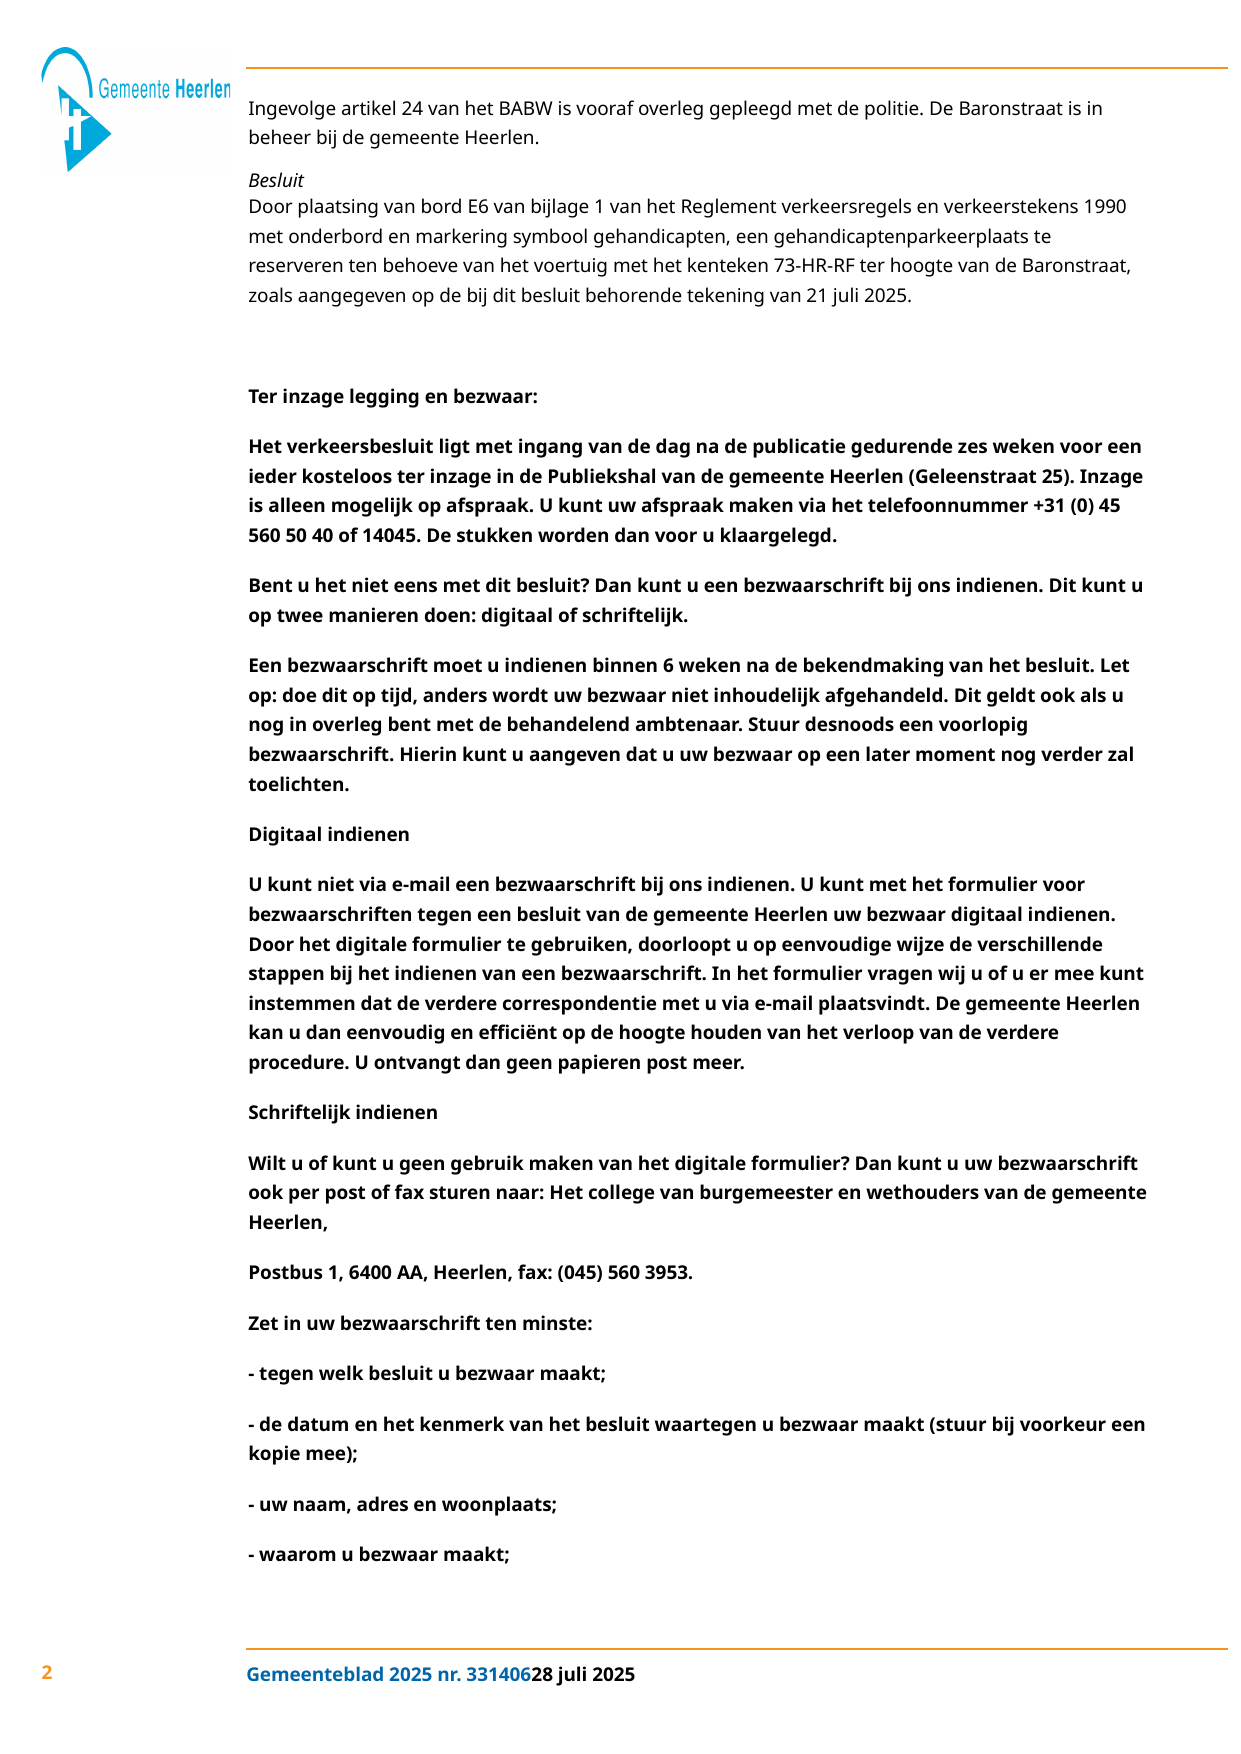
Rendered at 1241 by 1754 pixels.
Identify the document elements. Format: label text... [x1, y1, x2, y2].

text - uw naam, adres en woonplaats; [248, 1491, 1152, 1516]
text Het verkeersbesluit ligt met ingang van de dag na de publicatie gedurende zes weken voor een ieder kosteloos ter inzage in de Publiekshal van de gemeente Heerlen (Geleenstraat 25). Inzage is alleen mogelijk op afspraak. U kunt uw afspraak maken via het telefoonnummer +31 (0) 45 560 50 40 of 14045. De stukken worden dan voor u klaargelegd. [248, 433, 1152, 548]
text - de datum en het kenmerk van het besluit waartegen u bezwaar maakt (stuur bij voorkeur een kopie mee); [248, 1411, 1152, 1466]
picture [41, 47, 59, 70]
text Postbus 1, 6400 AA, Heerlen, fax: (045) 560 3953. [248, 1259, 1152, 1285]
text Bent u het niet eens met dit besluit? Dan kunt u een bezwaarschrift bij ons indienen. Dit kunt u op twee manieren doen: digitaal of schriftelijk. [248, 572, 1152, 628]
text Zet in uw bezwaarschrift ten minste: [248, 1310, 1152, 1336]
text Besluit [248, 167, 1152, 193]
text Een bezwaarschrift moet u indienen binnen 6 weken na de bekendmaking van het besluit. Let op: doe dit op tijd, anders wordt uw bezwaar niet inhoudelijk afgehandeld. Dit geldt ook als u nog in overleg bent met de behandelend ambtenaar. Stuur desnoods een voorlopig bezwaarschrift. Hierin kunt u aangeven dat u uw bezwaar op een later moment nog verder zal toelichten. [248, 652, 1152, 796]
text - tegen welk besluit u bezwaar maakt; [248, 1360, 1152, 1386]
text Wilt u of kunt u geen gebruik maken van het digitale formulier? Dan kunt u uw bezwaarschrift ook per post of fax sturen naar: Het college van burgemeester en wethouders van de gemeente Heerlen, [248, 1150, 1152, 1235]
text Ingevolge artikel 24 van het BABW is vooraf overleg gepleegd met de politie. De Baronstraat is in beheer bij de gemeente Heerlen. [248, 95, 1152, 150]
text Door plaatsing van bord E6 van bijlage 1 van het Reglement verkeersregels en verkeerstekens 1990 met onderbord en markering symbool gehandicapten, een gehandicaptenparkeerplaats te reserveren ten behoeve van het voertuig met het kenteken 73-HR-RF ter hoogte van de Baronstraat, zoals aangegeven op de bij dit besluit behorende tekening van 21 juli 2025. [248, 193, 1152, 308]
picture [41, 47, 231, 172]
text U kunt niet via e-mail een bezwaarschrift bij ons indienen. U kunt met het formulier voor bezwaarschriften tegen een besluit van de gemeente Heerlen uw bezwaar digitaal indienen. Door het digitale formulier te gebruiken, doorloopt u op eenvoudige wijze de verschillende stappen bij het indienen van een bezwaarschrift. In het formulier vragen wij u of u er mee kunt instemmen dat de verdere correspondentie met u via e-mail plaatsvindt. De gemeente Heerlen kan u dan eenvoudig en efficiënt op de hoogte houden van het verloop van de verdere procedure. U ontvangt dan geen papieren post meer. [248, 872, 1152, 1075]
text - waarom u bezwaar maakt; [248, 1541, 1152, 1567]
text Digitaal indienen [248, 821, 1152, 847]
text Ter inzage legging en bezwaar: [248, 383, 1152, 408]
text Schriftelijk indienen [248, 1099, 1152, 1125]
